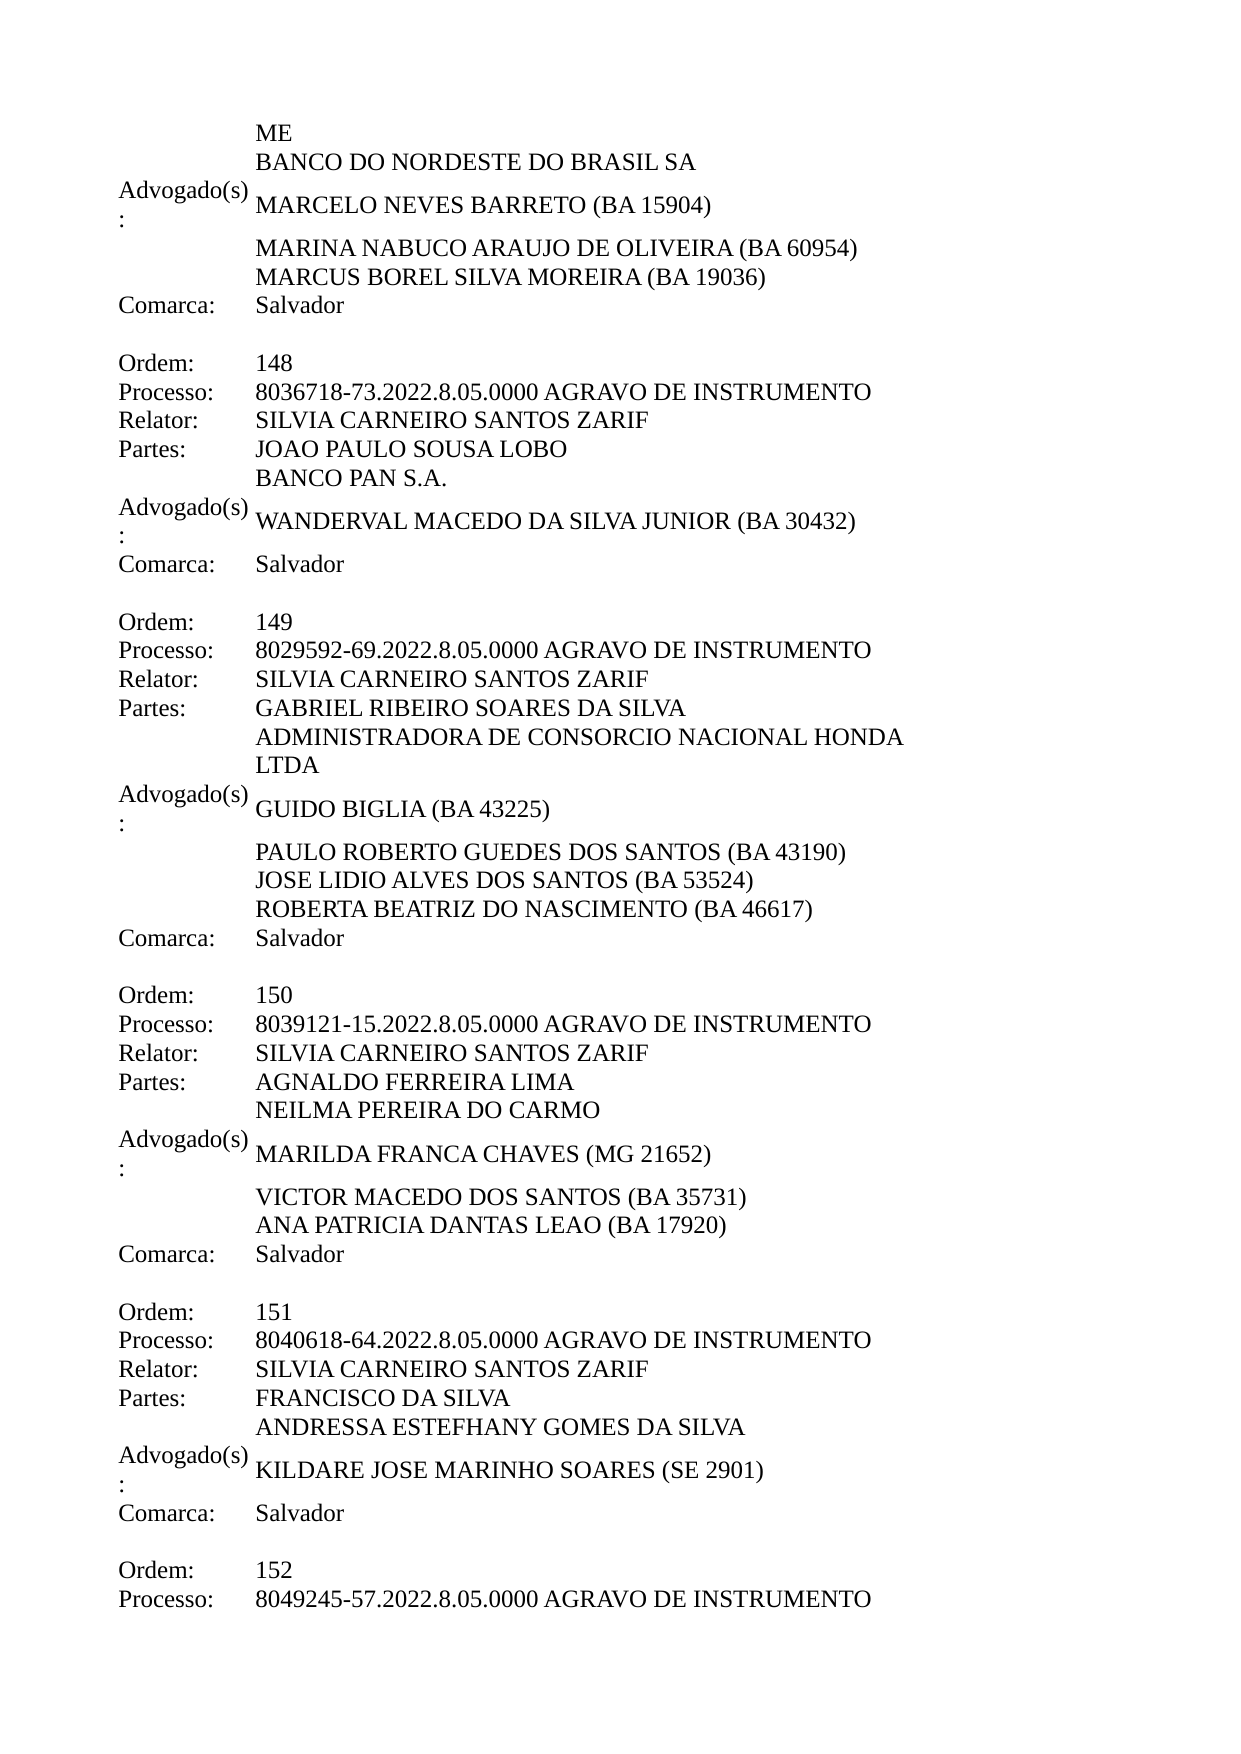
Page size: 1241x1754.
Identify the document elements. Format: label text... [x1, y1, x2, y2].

table_cell 8049245-57.2022.8.05.0000 AGRAVO DE INSTRUMENTO [255, 1584, 960, 1613]
table_cell ROBERTA BEATRIZ DO NASCIMENTO (BA 46617) [255, 894, 971, 923]
table_cell Advogado(s): [118, 1441, 255, 1498]
table_cell JOAO PAULO SOUSA LOBO [255, 434, 873, 463]
table_cell SILVIA CARNEIRO SANTOS ZARIF [255, 1038, 873, 1067]
table_cell WANDERVAL MACEDO DA SILVA JUNIOR (BA 30432) [255, 492, 873, 549]
table_cell Processo: [118, 636, 255, 664]
table_cell Comarca: [118, 923, 255, 952]
table_cell GUIDO BIGLIA (BA 43225) [255, 779, 971, 837]
table_header Ordem: [118, 348, 255, 377]
table_cell [118, 894, 255, 923]
table_cell Salvador [255, 291, 904, 319]
table_cell [118, 262, 255, 291]
table_cell [118, 1182, 255, 1211]
table_cell [118, 463, 255, 492]
table_cell Partes: [118, 693, 255, 722]
table_cell JOSE LIDIO ALVES DOS SANTOS (BA 53524) [255, 866, 971, 894]
table_cell 8040618-64.2022.8.05.0000 AGRAVO DE INSTRUMENTO [255, 1326, 873, 1354]
table_cell [118, 722, 255, 779]
table_cell [118, 233, 255, 262]
table_cell KILDARE JOSE MARINHO SOARES (SE 2901) [255, 1441, 873, 1498]
table_header Ordem: [118, 1297, 255, 1326]
table_cell BANCO PAN S.A. [255, 463, 873, 492]
table_cell [118, 1412, 255, 1441]
table_cell MARILDA FRANCA CHAVES (MG 21652) [255, 1124, 873, 1182]
table_cell Relator: [118, 1354, 255, 1383]
table_cell Advogado(s): [118, 176, 255, 233]
table_cell FRANCISCO DA SILVA [255, 1383, 873, 1412]
table_cell Salvador [255, 923, 971, 952]
table_cell MARINA NABUCO ARAUJO DE OLIVEIRA (BA 60954) [255, 233, 904, 262]
table_cell BANCO DO NORDESTE DO BRASIL SA [255, 147, 904, 176]
table_cell ANDRESSA ESTEFHANY GOMES DA SILVA [255, 1412, 873, 1441]
table_cell Salvador [255, 1239, 873, 1268]
table_cell Processo: [118, 377, 255, 406]
table_cell [118, 837, 255, 866]
table_cell Relator: [118, 664, 255, 693]
table_cell Comarca: [118, 1498, 255, 1527]
table_cell GABRIEL RIBEIRO SOARES DA SILVA [255, 693, 971, 722]
table_cell [118, 866, 255, 894]
table_cell SILVIA CARNEIRO SANTOS ZARIF [255, 664, 971, 693]
table_cell Advogado(s): [118, 1124, 255, 1182]
table_cell Partes: [118, 1383, 255, 1412]
table_cell SILVIA CARNEIRO SANTOS ZARIF [255, 406, 873, 434]
table_cell Relator: [118, 406, 255, 434]
table_header Ordem: [118, 981, 255, 1009]
table_cell Processo: [118, 1326, 255, 1354]
table_cell SILVIA CARNEIRO SANTOS ZARIF [255, 1354, 873, 1383]
table_cell Processo: [118, 1009, 255, 1038]
table_cell [118, 1211, 255, 1239]
table_cell [118, 1096, 255, 1124]
table_header Ordem: [118, 607, 255, 636]
table_cell AGNALDO FERREIRA LIMA [255, 1067, 873, 1096]
table_cell Partes: [118, 1067, 255, 1096]
table_cell Partes: [118, 434, 255, 463]
table_cell MARCUS BOREL SILVA MOREIRA (BA 19036) [255, 262, 904, 291]
table_cell 8036718-73.2022.8.05.0000 AGRAVO DE INSTRUMENTO [255, 377, 873, 406]
table_header 152 [255, 1556, 960, 1584]
table_cell PAULO ROBERTO GUEDES DOS SANTOS (BA 43190) [255, 837, 971, 866]
table_header 151 [255, 1297, 873, 1326]
table_cell VICTOR MACEDO DOS SANTOS (BA 35731) [255, 1182, 873, 1211]
table_cell MARCELO NEVES BARRETO (BA 15904) [255, 176, 904, 233]
table_cell - ME [255, 118, 904, 147]
table_cell NEILMA PEREIRA DO CARMO [255, 1096, 873, 1124]
table_header 148 [255, 348, 873, 377]
table_cell Advogado(s): [118, 779, 255, 837]
table_cell [118, 147, 255, 176]
table_cell 8029592-69.2022.8.05.0000 AGRAVO DE INSTRUMENTO [255, 636, 971, 664]
table_cell Comarca: [118, 1239, 255, 1268]
table_cell 8039121-15.2022.8.05.0000 AGRAVO DE INSTRUMENTO [255, 1009, 873, 1038]
table_cell ADMINISTRADORA DE CONSORCIO NACIONAL HONDA LTDA [255, 722, 971, 779]
table_cell Relator: [118, 1038, 255, 1067]
table_header Ordem: [118, 1556, 255, 1584]
table_cell [118, 118, 255, 147]
table_cell Advogado(s): [118, 492, 255, 549]
table_cell Processo: [118, 1584, 255, 1613]
table_cell Salvador [255, 549, 873, 578]
table_header 150 [255, 981, 873, 1009]
table_cell Comarca: [118, 291, 255, 319]
table_header 149 [255, 607, 971, 636]
table_cell Salvador [255, 1498, 873, 1527]
table_cell Comarca: [118, 549, 255, 578]
table_cell ANA PATRICIA DANTAS LEAO (BA 17920) [255, 1211, 873, 1239]
